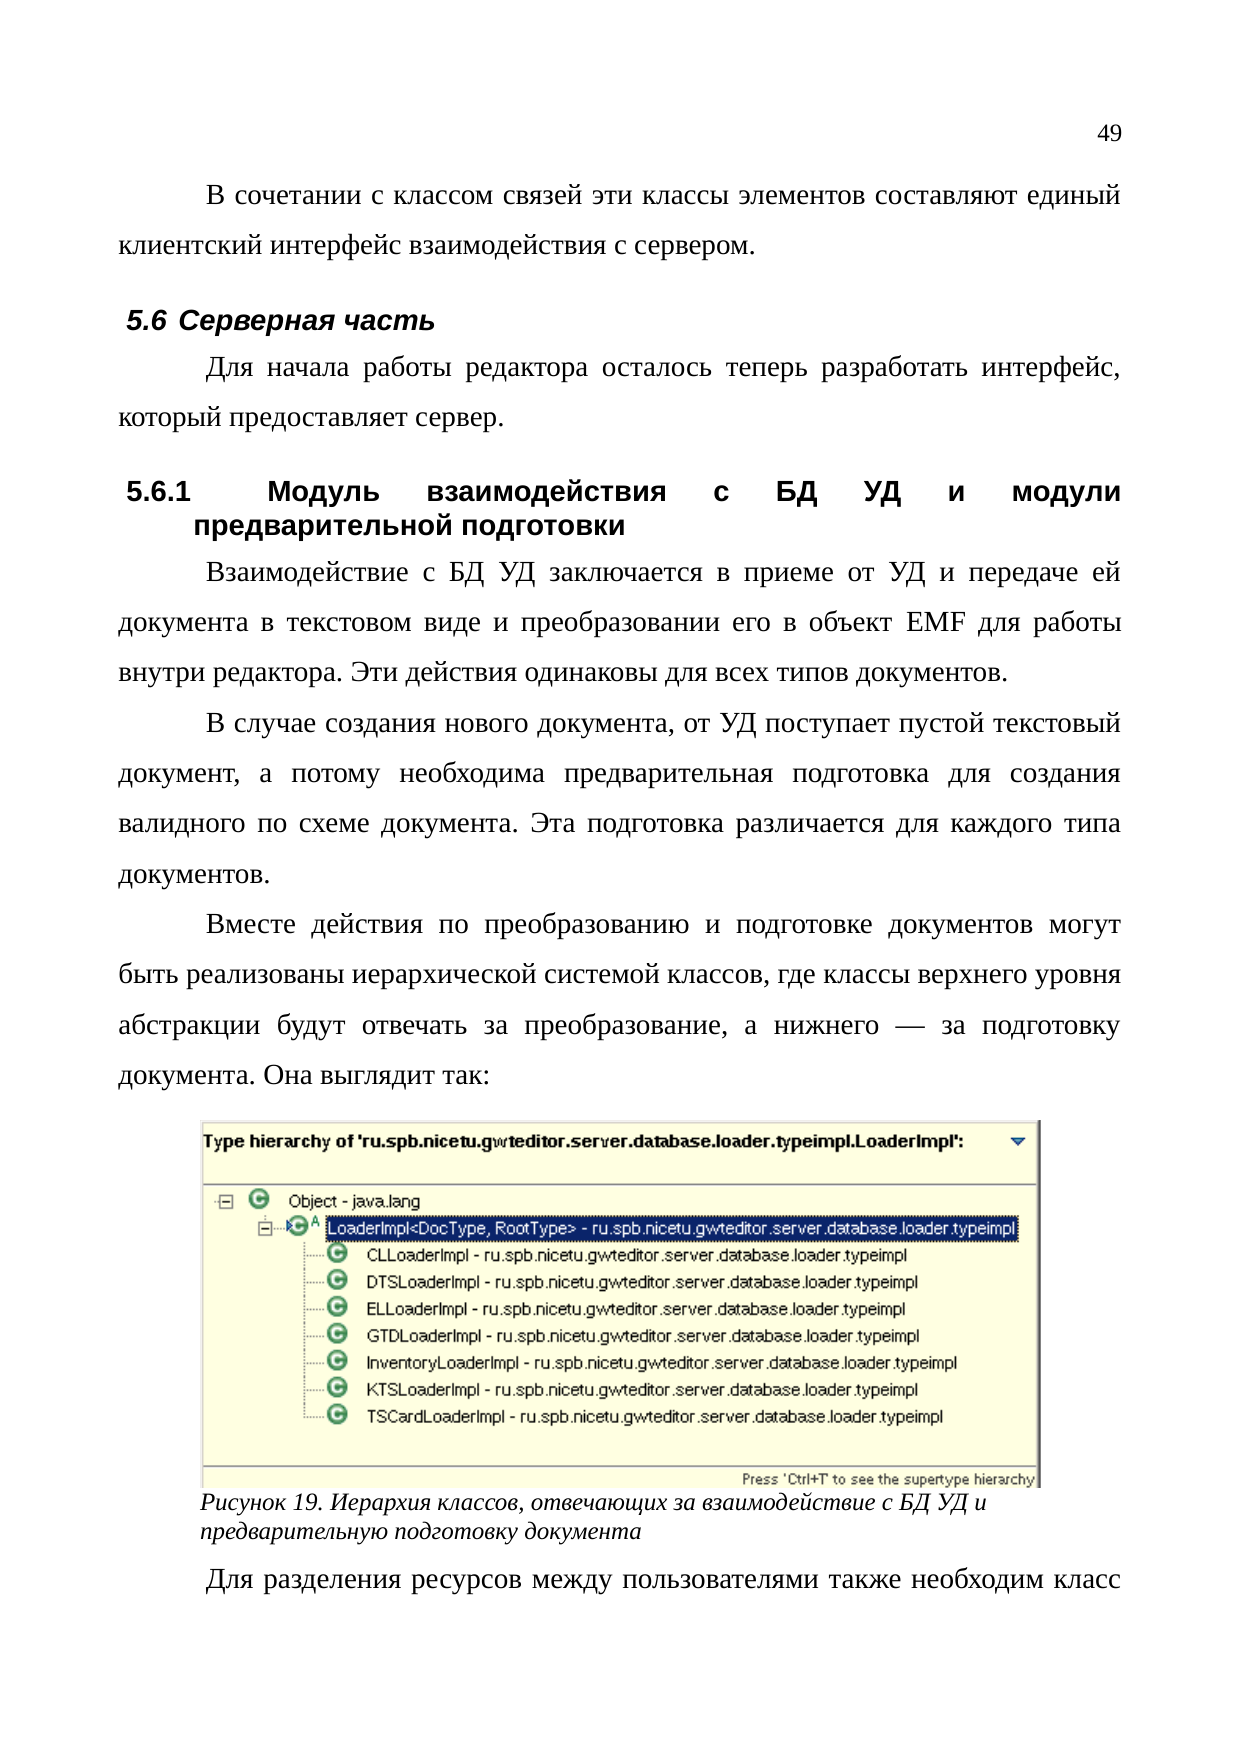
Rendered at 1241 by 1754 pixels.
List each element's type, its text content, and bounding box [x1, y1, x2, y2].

subtitle Модуль взаимодействия с БД УД и модули предварительной подготовки [118, 474, 1122, 541]
text В случае создания нового документа, от УД поступает пустой текстовый документ, а потому необходима предварительная подготовка для создания валидного по схеме документа. Эта подготовка различается для каждого типа документов. [118, 705, 1122, 889]
text Для начала работы редактора осталось теперь разработать интерфейс, который предоставляет сервер. [118, 349, 1122, 433]
text Для разделения ресурсов между пользователями также необходим класс [118, 1107, 1122, 1595]
text В сочетании с классом связей эти классы элементов составляют единый клиентский интерфейс взаимодействия с сервером. [118, 177, 1122, 261]
subtitle Серверная часть [118, 303, 1122, 336]
text Рисунок 19. Иерархия классов, отвечающих за взаимодействие с БД УД и предварительную подготовку документа [200, 1488, 1040, 1545]
text Взаимодействие с БД УД заключается в приеме от УД и передаче ей документа в текстовом виде и преобразовании его в объект EMF для работы внутри редактора. Эти действия одинаковы для всех типов документов. [118, 554, 1122, 688]
text Вместе действия по преобразованию и подготовке документов могут быть реализованы иерархической системой классов, где классы верхнего уровня абстракции будут отвечать за преобразование, а нижнего — за подготовку документа. Она выглядит так: [118, 906, 1122, 1091]
